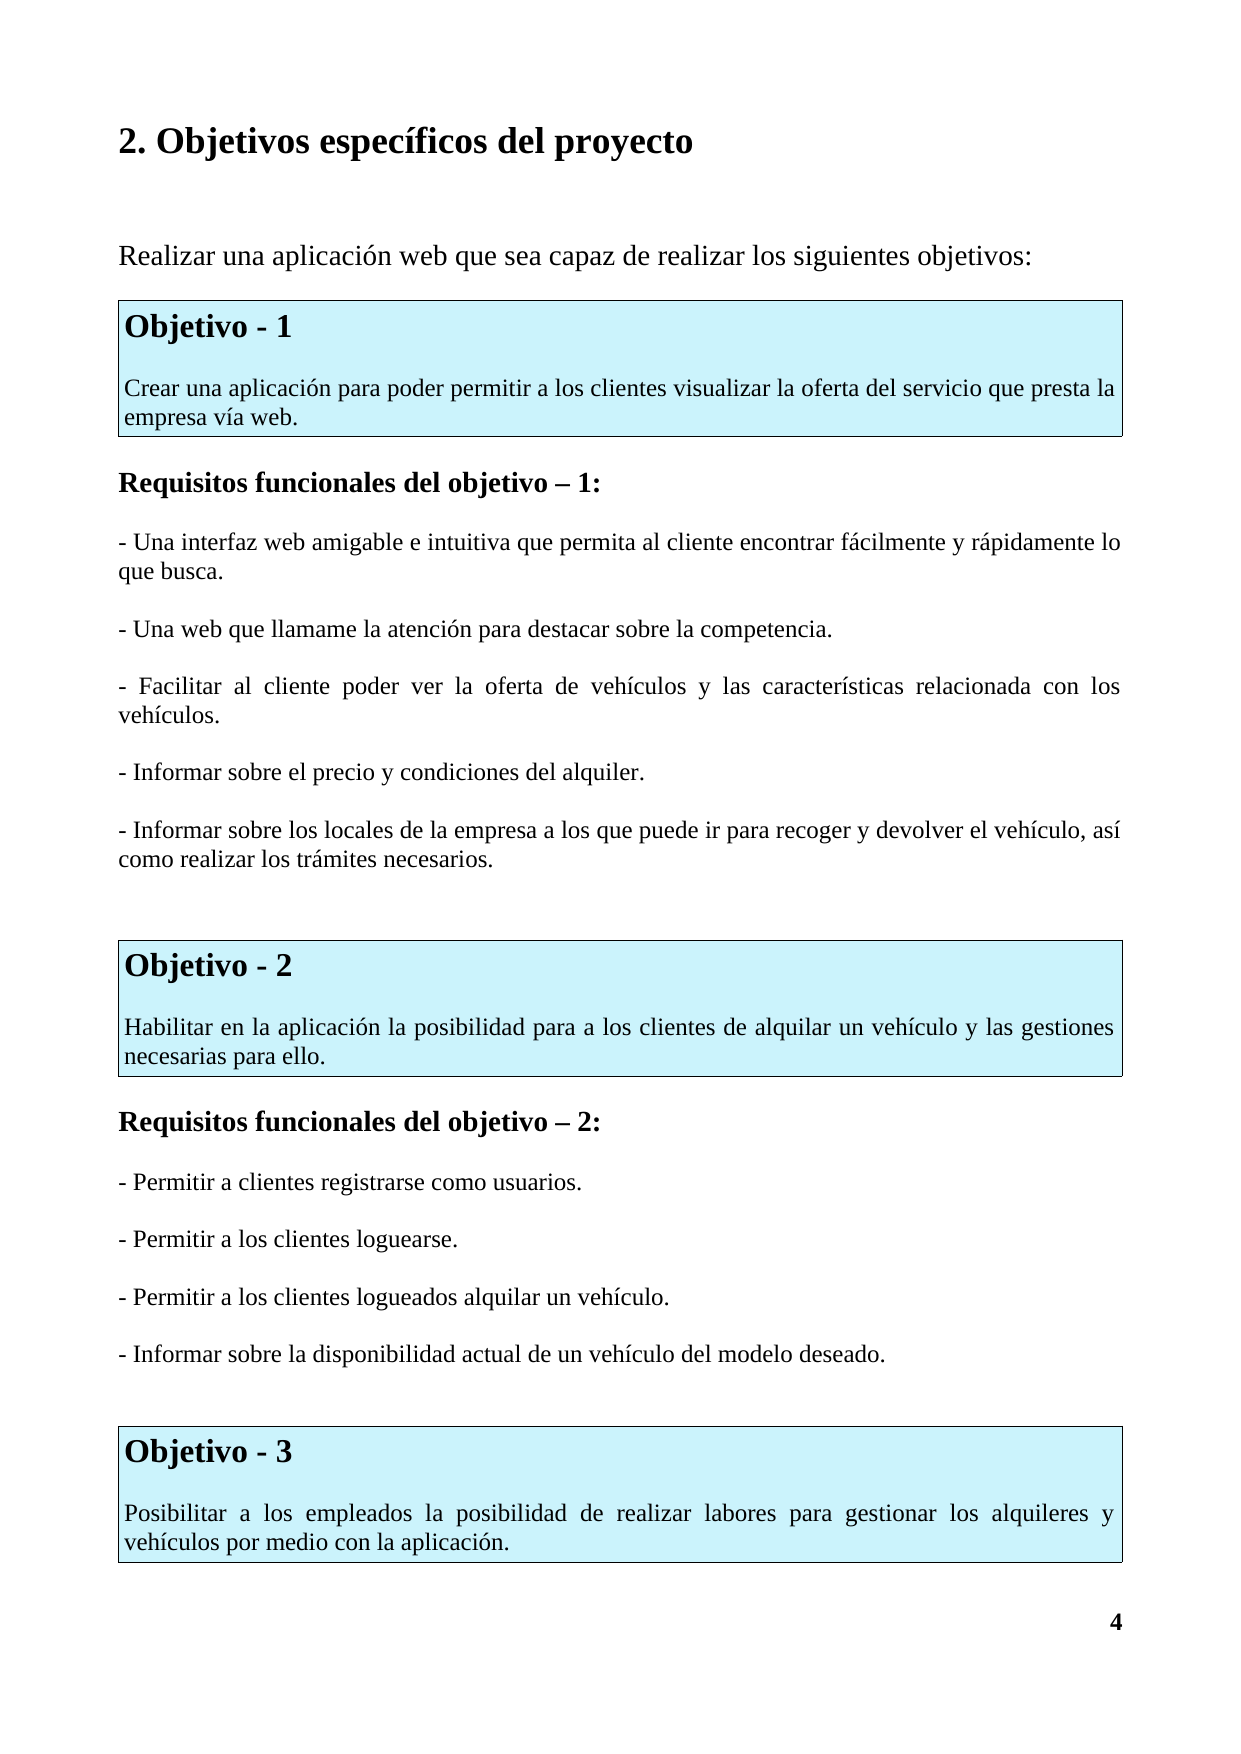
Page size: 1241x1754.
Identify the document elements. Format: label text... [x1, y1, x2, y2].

text - Facilitar al cliente poder ver la oferta de vehículos y las características relacionada con los vehículos. [118, 671, 1122, 729]
text - Una web que llamame la atención para destacar sobre la competencia. [118, 614, 1122, 642]
text Realizar una aplicación web que sea capaz de realizar los siguientes objetivos: [118, 238, 1122, 271]
text - Permitir a clientes registrarse como usuarios. [118, 1167, 1122, 1196]
text Requisitos funcionales del objetivo – 2: [118, 1104, 1122, 1138]
text - Informar sobre la disponibilidad actual de un vehículo del modelo deseado. [118, 1339, 1122, 1368]
text - Permitir a los clientes loguearse. [118, 1224, 1122, 1253]
table_header Objetivo - 2 Habilitar en la aplicación la posibilidad para a los clientes de alquilar un vehículo y las gestiones necesarias para ello. [119, 941, 1122, 1076]
table_header Objetivo - 1 Crear una aplicación para poder permitir a los clientes visualizar la oferta del servicio que presta la empresa vía web. [119, 301, 1122, 436]
text - Informar sobre el precio y condiciones del alquiler. [118, 757, 1122, 786]
text Requisitos funcionales del objetivo – 1: [118, 465, 1122, 499]
text - Una interfaz web amigable e intuitiva que permita al cliente encontrar fácilmente y rápidamente lo que busca. [118, 527, 1122, 585]
text - Informar sobre los locales de la empresa a los que puede ir para recoger y devolver el vehículo, así como realizar los trámites necesarios. [118, 815, 1122, 872]
text - Permitir a los clientes logueados alquilar un vehículo. [118, 1282, 1122, 1311]
table_header Objetivo - 3 Posibilitar a los empleados la posibilidad de realizar labores para gestionar los alquileres y vehículos por medio con la aplicación. [119, 1427, 1122, 1562]
text 2. Objetivos específicos del proyecto [118, 118, 1122, 161]
